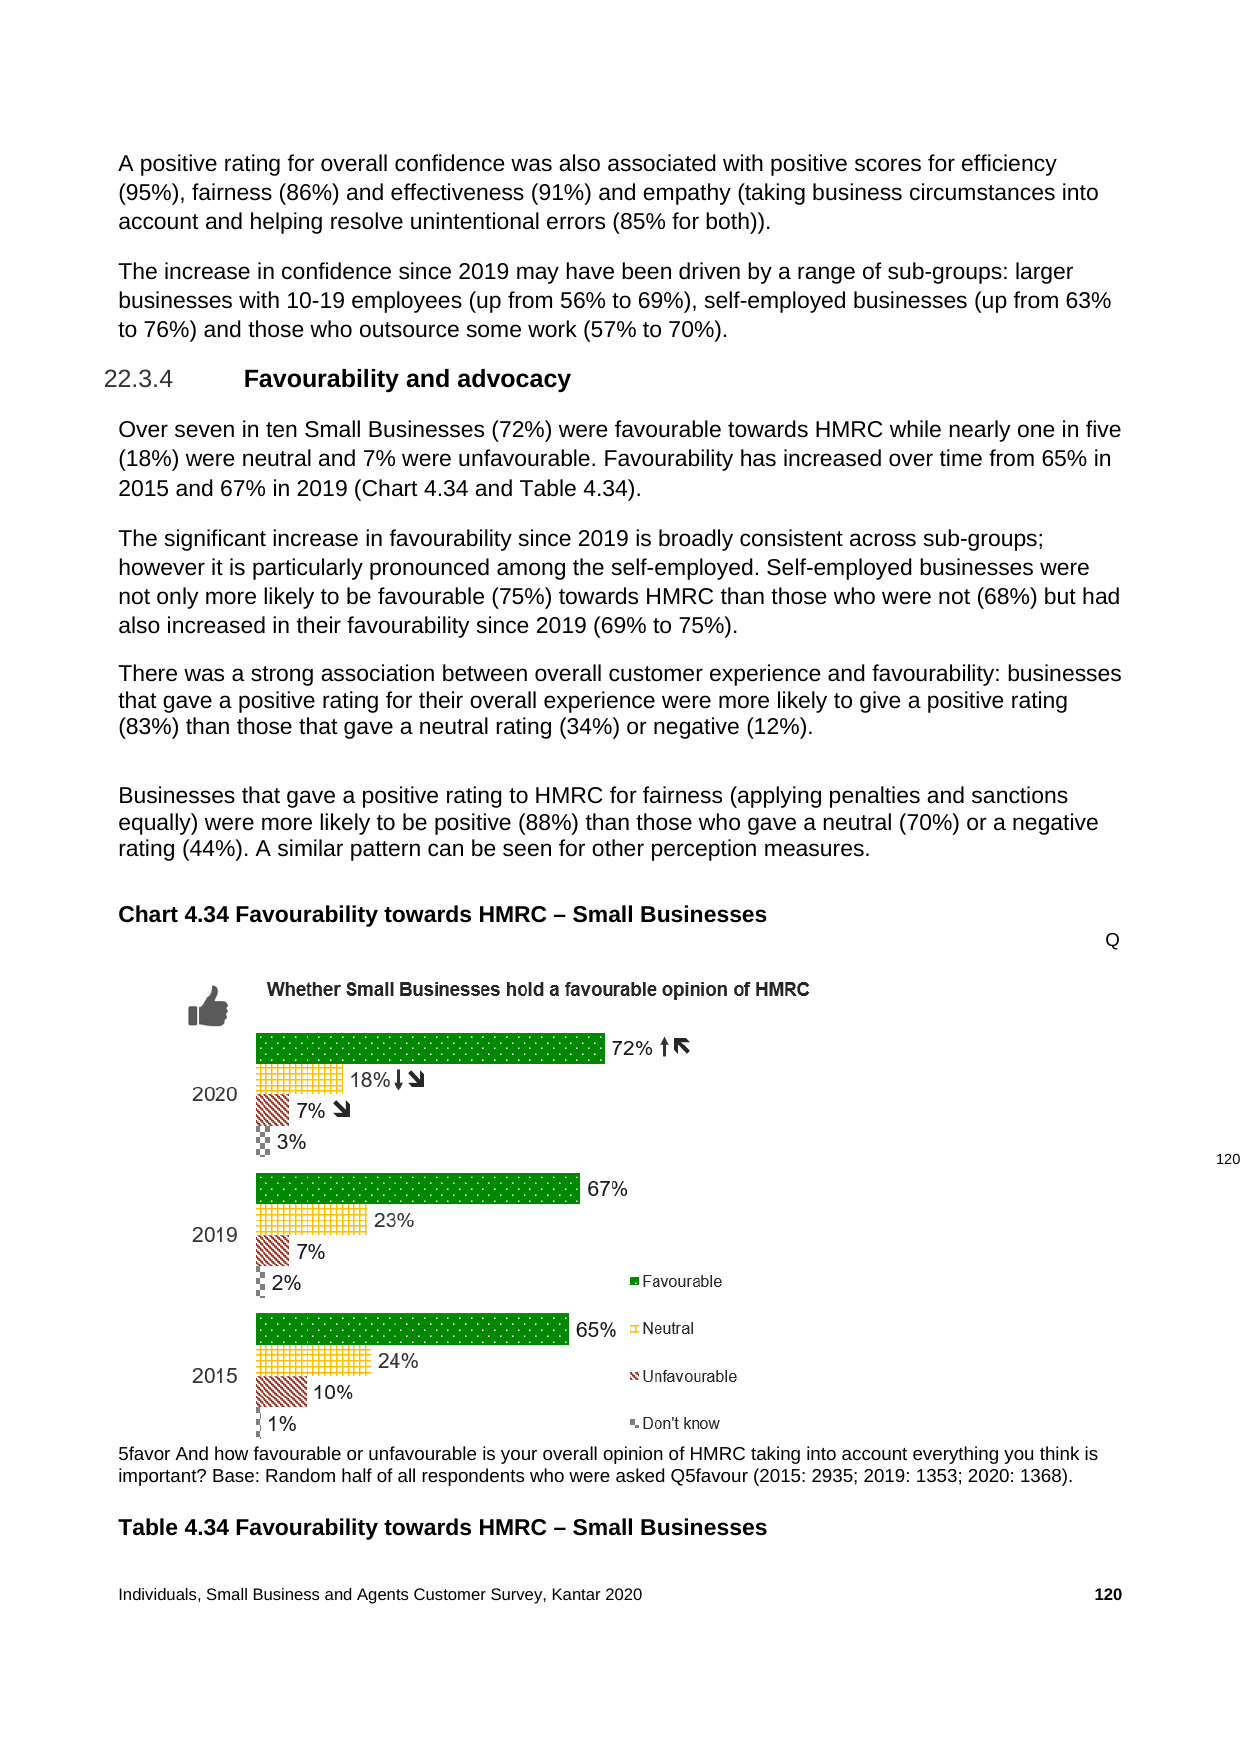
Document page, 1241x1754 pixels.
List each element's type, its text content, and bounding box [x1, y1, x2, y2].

text A positive rating for overall confidence was also associated with positive scores for efficiency (95%), fairness (86%) and effectiveness (91%) and empathy (taking business circumstances into account and helping resolve unintentional errors (85% for both)). [118, 148, 1122, 235]
text There was a strong association between overall customer experience and favourability: businesses that gave a positive rating for their overall experience were more likely to give a positive rating (83%) than those that gave a neutral rating (34%) or negative (12%). [118, 660, 1122, 739]
text Businesses that gave a positive rating to HMRC for fairness (applying penalties and sanctions equally) were more likely to be positive (88%) than those who gave a neutral (70%) or a negative rating (44%). A similar pattern can be seen for other perception measures. [118, 782, 1122, 861]
text Chart 4.34 Favourability towards HMRC – Small Businesses [118, 899, 1122, 929]
text The increase in confidence since 2019 may have been driven by a range of sub-groups: larger businesses with 10-19 employees (up from 56% to 69%), self-employed businesses (up from 63% to 76%) and those who outsource some work (57% to 70%). [118, 256, 1122, 343]
text Table 4.34 Favourability towards HMRC – Small Businesses [118, 1512, 1122, 1542]
text The significant increase in favourability since 2019 is broadly consistent across sub-groups; however it is particularly pronounced among the self-employed. Self-employed businesses were not only more likely to be favourable (75%) towards HMRC than those who were not (68%) but had also increased in their favourability since 2019 (69% to 75%). [118, 523, 1122, 639]
text Over seven in ten Small Businesses (72%) were favourable towards HMRC while nearly one in five (18%) were neutral and 7% were unfavourable. Favourability has increased over time from 65% in 2015 and 67% in 2019 (Chart 4.34 and Table 4.34). [118, 414, 1122, 502]
list Q5favor And how favourable or unfavourable is your overall opinion of HMRC taking into account everything you think is important? Base: Random half of all respondents who were asked Q5favour (2015: 2935; 2019: 1353; 2020: 1368). [118, 929, 1122, 1486]
subtitle Favourability and advocacy [103, 364, 1122, 393]
